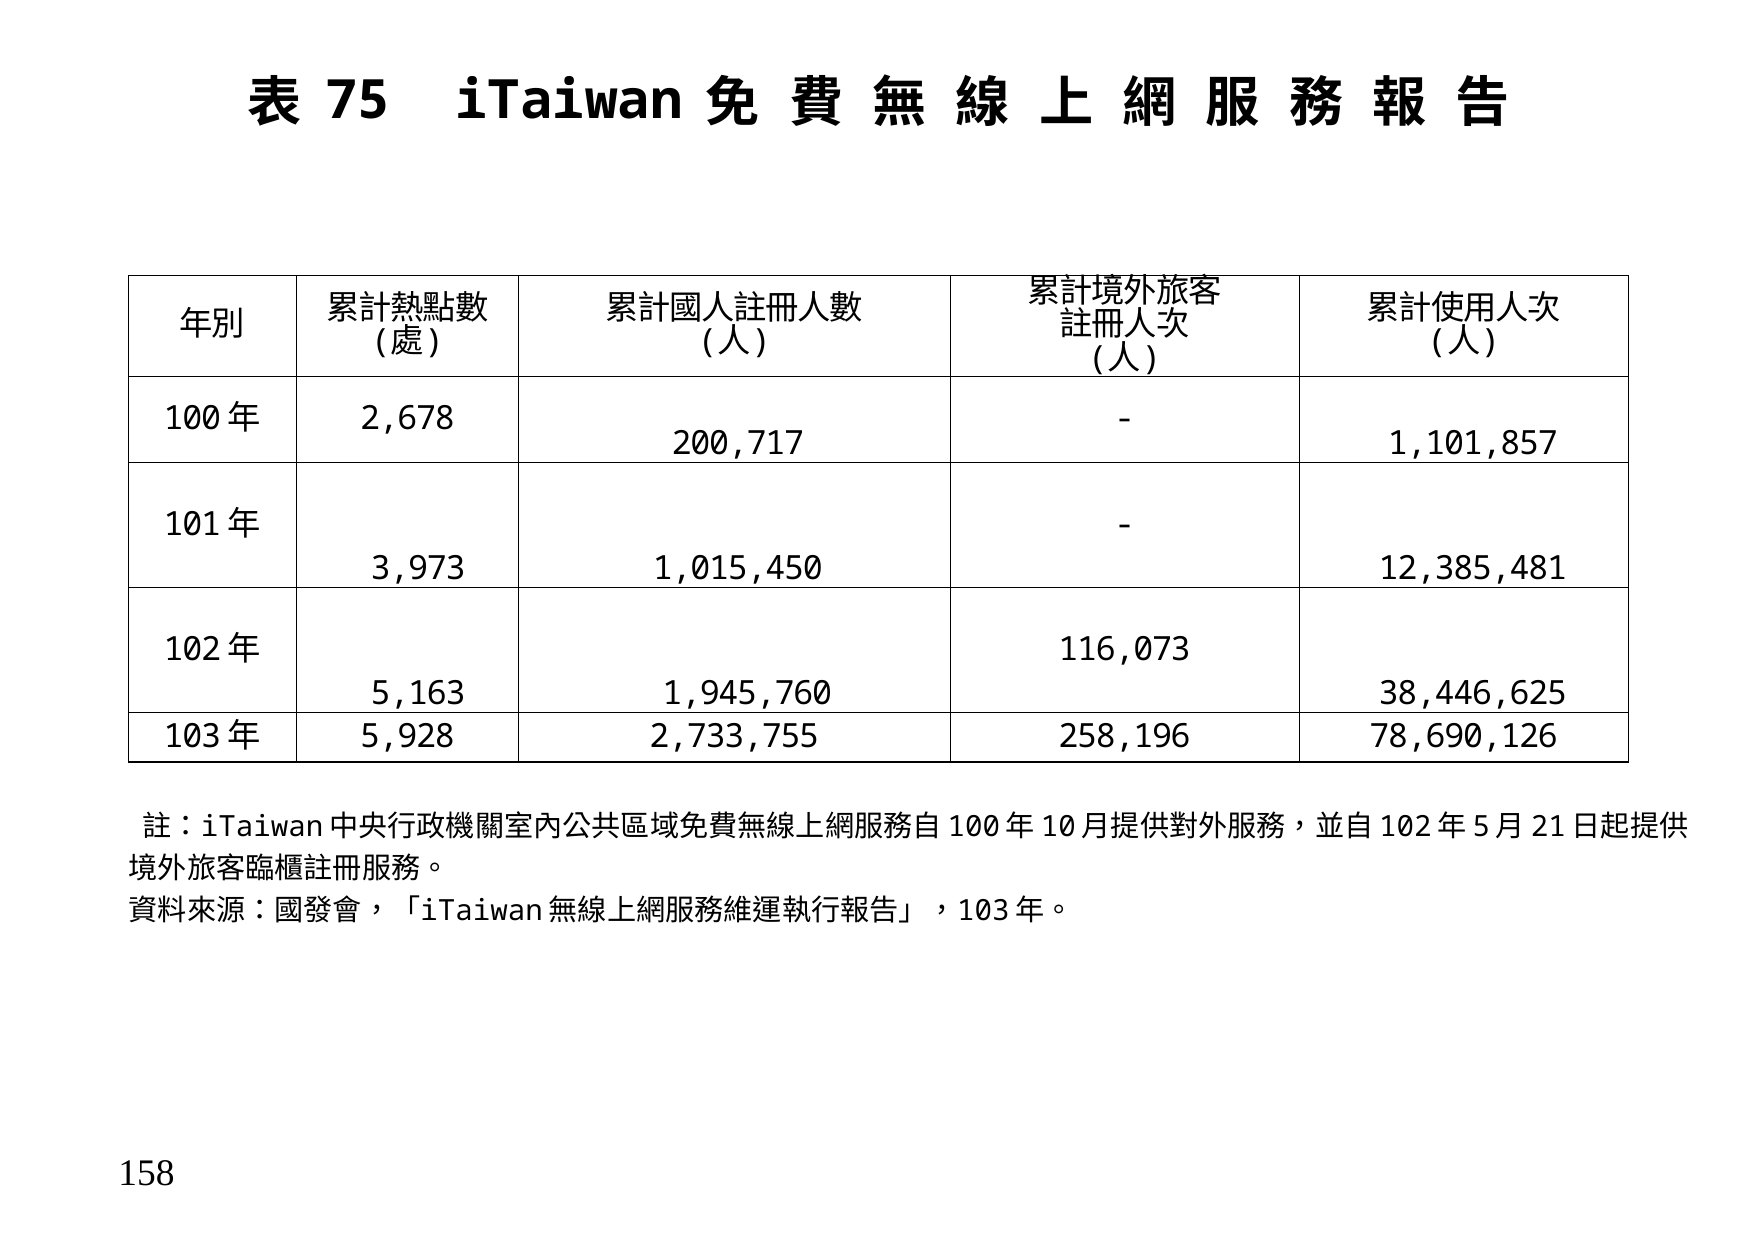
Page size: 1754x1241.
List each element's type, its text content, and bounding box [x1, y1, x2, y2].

table_cell 100年 [129, 377, 296, 462]
text 資料來源：國發會，「iTaiwan無線上網服務維運執行報告」，103年。 [128, 887, 1698, 929]
table_cell 258,196 [951, 713, 1299, 761]
table_cell 101年 [129, 463, 296, 587]
table_cell 103年 [129, 713, 296, 761]
table_cell 38,446,625 [1300, 588, 1628, 712]
table_cell 116,073 [951, 588, 1299, 712]
table_cell 2,678 [297, 377, 518, 462]
table_cell 1,015,450 [519, 463, 950, 587]
text 註：iTaiwan中央行政機關室內公共區域免費無線上網服務自100年10月提供對外服務，並自102年5月21日起提供境外旅客臨櫃註冊服務。 [55, 802, 1698, 887]
table_cell 3,973 [297, 463, 518, 587]
table_cell 200,717 [519, 377, 950, 462]
table_header 累計熱點數 (處) [297, 276, 518, 376]
table_cell 2,733,755 [519, 713, 950, 761]
table_header 累計境外旅客 註冊人次 (人) [951, 276, 1299, 376]
table_header 年別 [129, 276, 296, 376]
table_cell 78,690,126 [1300, 713, 1628, 761]
table_cell 1,101,857 [1300, 377, 1628, 462]
table_header 累計國人註冊人數 (人) [519, 276, 950, 376]
table_cell 12,385,481 [1300, 463, 1628, 587]
table_cell 5,928 [297, 713, 518, 761]
table_cell - [951, 463, 1299, 587]
table_cell - [951, 377, 1299, 462]
table_cell 5,163 [297, 588, 518, 712]
table_cell 102年 [129, 588, 296, 712]
table_header 累計使用人次 (人) [1300, 276, 1628, 376]
table_cell 1,945,760 [519, 588, 950, 712]
subtitle 表75 iTaiwan免費無線上網服務報告 [128, 25, 1628, 150]
